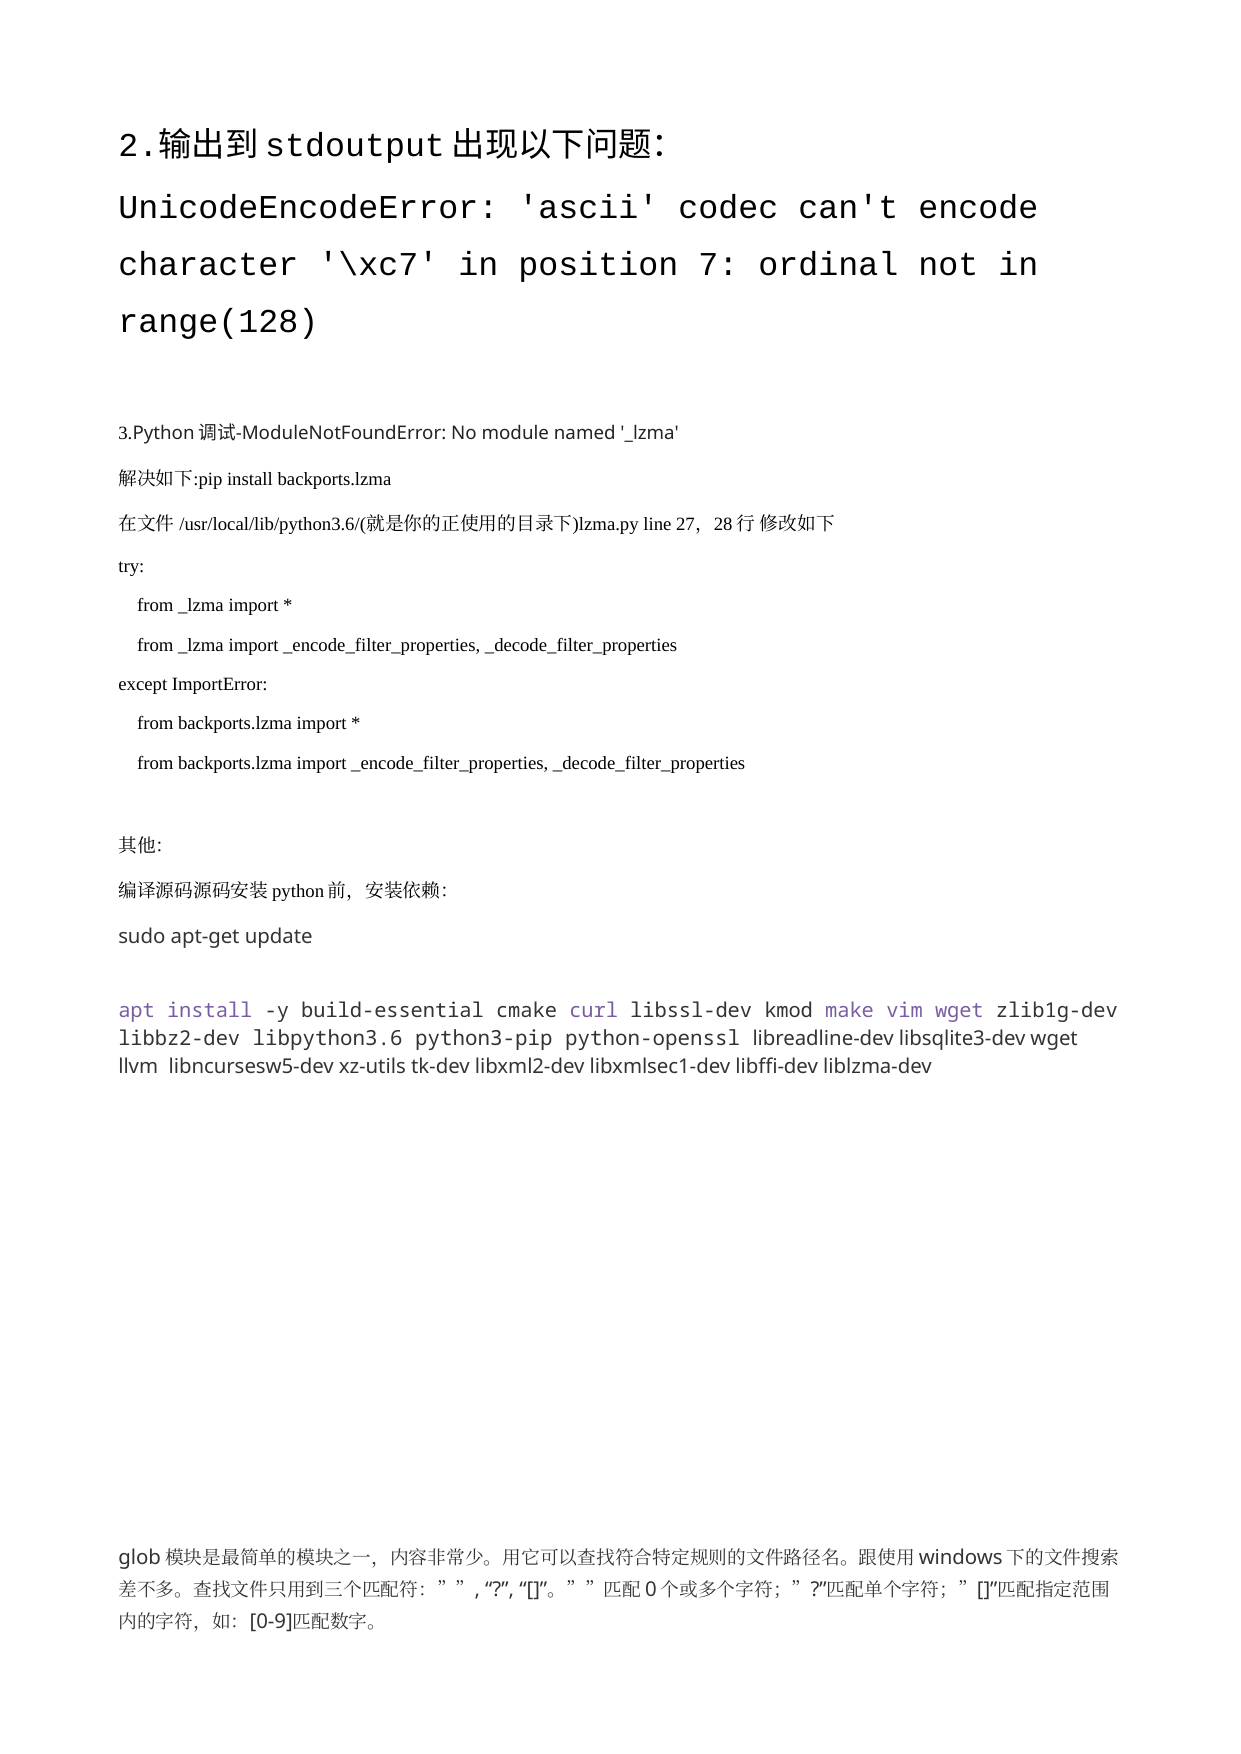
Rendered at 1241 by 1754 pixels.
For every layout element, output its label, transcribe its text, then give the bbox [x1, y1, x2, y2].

text from backports.lzma import _encode_filter_properties, _decode_filter_properties [118, 752, 1122, 773]
text 解决如下:pip install backports.lzma [118, 464, 1122, 491]
text 在文件 /usr/local/lib/python3.6/(就是你的正使用的目录下)lzma.py line 27，28行 修改如下 [118, 509, 1122, 536]
text apt install -y build-essential cmake curl libssl-dev kmod make vim wget zlib1g-dev libbz2-dev libpython3.6 python3-pip python-openssl libreadline-dev libsqlite3-dev wget llvm libncursesw5-dev xz-utils tk-dev libxml2-dev libxmlsec1-dev libffi-dev liblzma-dev [118, 996, 1122, 1079]
text sudo apt-get update [118, 921, 1122, 949]
text 3.Python调试-ModuleNotFoundError: No module named '_lzma' [118, 418, 1122, 445]
text UnicodeEncodeError: 'ascii' codec can't encode character '\xc7' in position 7: ordinal not in range(128) [118, 191, 1122, 342]
text 2.输出到stdoutput出现以下问题： [118, 118, 1122, 167]
text try: [118, 555, 1122, 576]
text 其他： [118, 830, 1122, 857]
text from _lzma import * [118, 594, 1122, 616]
text from _lzma import _encode_filter_properties, _decode_filter_properties [118, 633, 1122, 655]
text except ImportError: [118, 673, 1122, 694]
text from backports.lzma import * [118, 712, 1122, 734]
text glob模块是最简单的模块之一，内容非常少。用它可以查找符合特定规则的文件路径名。跟使用windows下的文件搜索差不多。查找文件只用到三个匹配符：””, “?”, “[]”。””匹配0个或多个字符；”?”匹配单个字符；”[]”匹配指定范围内的字符，如：[0-9]匹配数字。 [118, 1543, 1122, 1634]
text 编译源码源码安装python前，安装依赖： [118, 876, 1122, 903]
